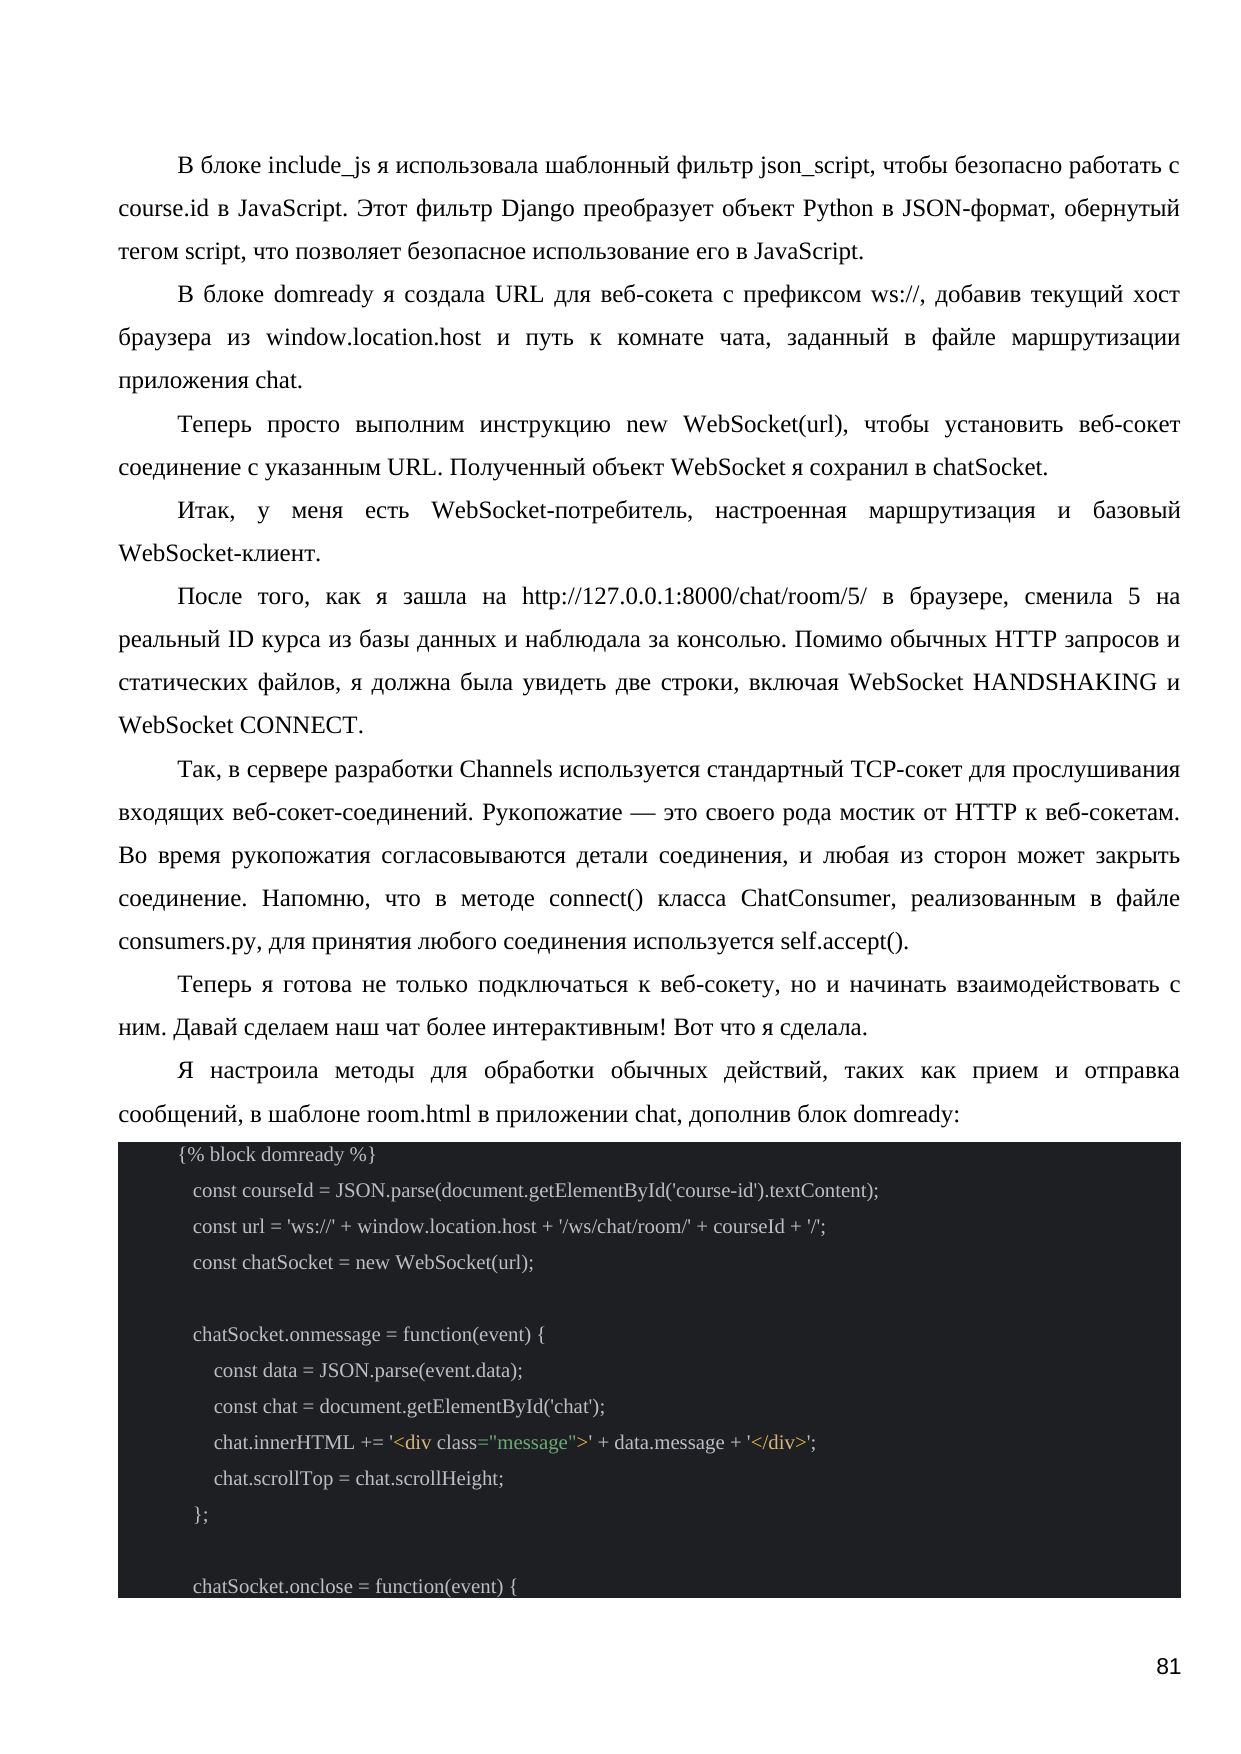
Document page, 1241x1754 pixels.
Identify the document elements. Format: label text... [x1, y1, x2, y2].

text const url = 'ws://' + window.location.host + '/ws/chat/room/' + courseId + '/'; [118, 1214, 1181, 1238]
text Теперь я готова не только подключаться к веб-сокету, но и начинать взаимодействовать с ним. Давай сделаем наш чат более интерактивным! Вот что я сделала. [118, 969, 1181, 1041]
text const courseId = JSON.parse(document.getElementById('course-id').textContent); [118, 1178, 1181, 1202]
text const chatSocket = new WebSocket(url); [118, 1250, 1181, 1274]
text Итак, у меня есть WebSocket-потребитель, настроенная маршрутизация и базовый WebSocket-клиент. [118, 495, 1181, 567]
text chatSocket.onclose = function(event) { [118, 1574, 1181, 1598]
text chat.scrollTop = chat.scrollHeight; [118, 1466, 1181, 1490]
text }; [118, 1502, 1181, 1526]
text В блоке domready я создала URL для веб-сокета с префиксом ws://, добавив текущий хост браузера из window.location.host и путь к комнате чата, заданный в файле маршрутизации приложения chat. [118, 279, 1181, 394]
text {% block domready %} [118, 1142, 1181, 1166]
text После того, как я зашла на http://127.0.0.1:8000/chat/room/5/ в браузере, сменила 5 на реальный ID курса из базы данных и наблюдала за консолью. Помимо обычных HTTP запросов и статических файлов, я должна была увидеть две строки, включая WebSocket HANDSHAKING и WebSocket CONNECT. [118, 581, 1181, 739]
text const chat = document.getElementById('chat'); [118, 1394, 1181, 1418]
text В блоке include_js я использовала шаблонный фильтр json_script, чтобы безопасно работать с course.id в JavaScript. Этот фильтр Django преобразует объект Python в JSON-формат, обернутый тегом script, что позволяет безопасное использование его в JavaScript. [118, 150, 1181, 265]
text Теперь просто выполним инструкцию new WebSocket(url), чтобы установить веб-сокет соединение с указанным URL. Полученный объект WebSocket я сохранил в chatSocket. [118, 409, 1181, 481]
text chatSocket.onmessage = function(event) { [118, 1322, 1181, 1346]
text chat.innerHTML += '<div class="message">' + data.message + '</div>'; [118, 1430, 1181, 1454]
text const data = JSON.parse(event.data); [118, 1358, 1181, 1382]
text Я настроила методы для обработки обычных действий, таких как прием и отправка сообщений, в шаблоне room.html в приложении chat, дополнив блок domready: [118, 1056, 1181, 1127]
text Так, в сервере разработки Channels используется стандартный TCP-сокет для прослушивания входящих веб-сокет-соединений. Рукопожатие — это своего рода мостик от HTTP к веб-сокетам. Во время рукопожатия согласовываются детали соединения, и любая из сторон может закрыть соединение. Напомню, что в методе connect() класса ChatConsumer, реализованным в файле consumers.py, для принятия любого соединения используется self.accept(). [118, 754, 1181, 955]
